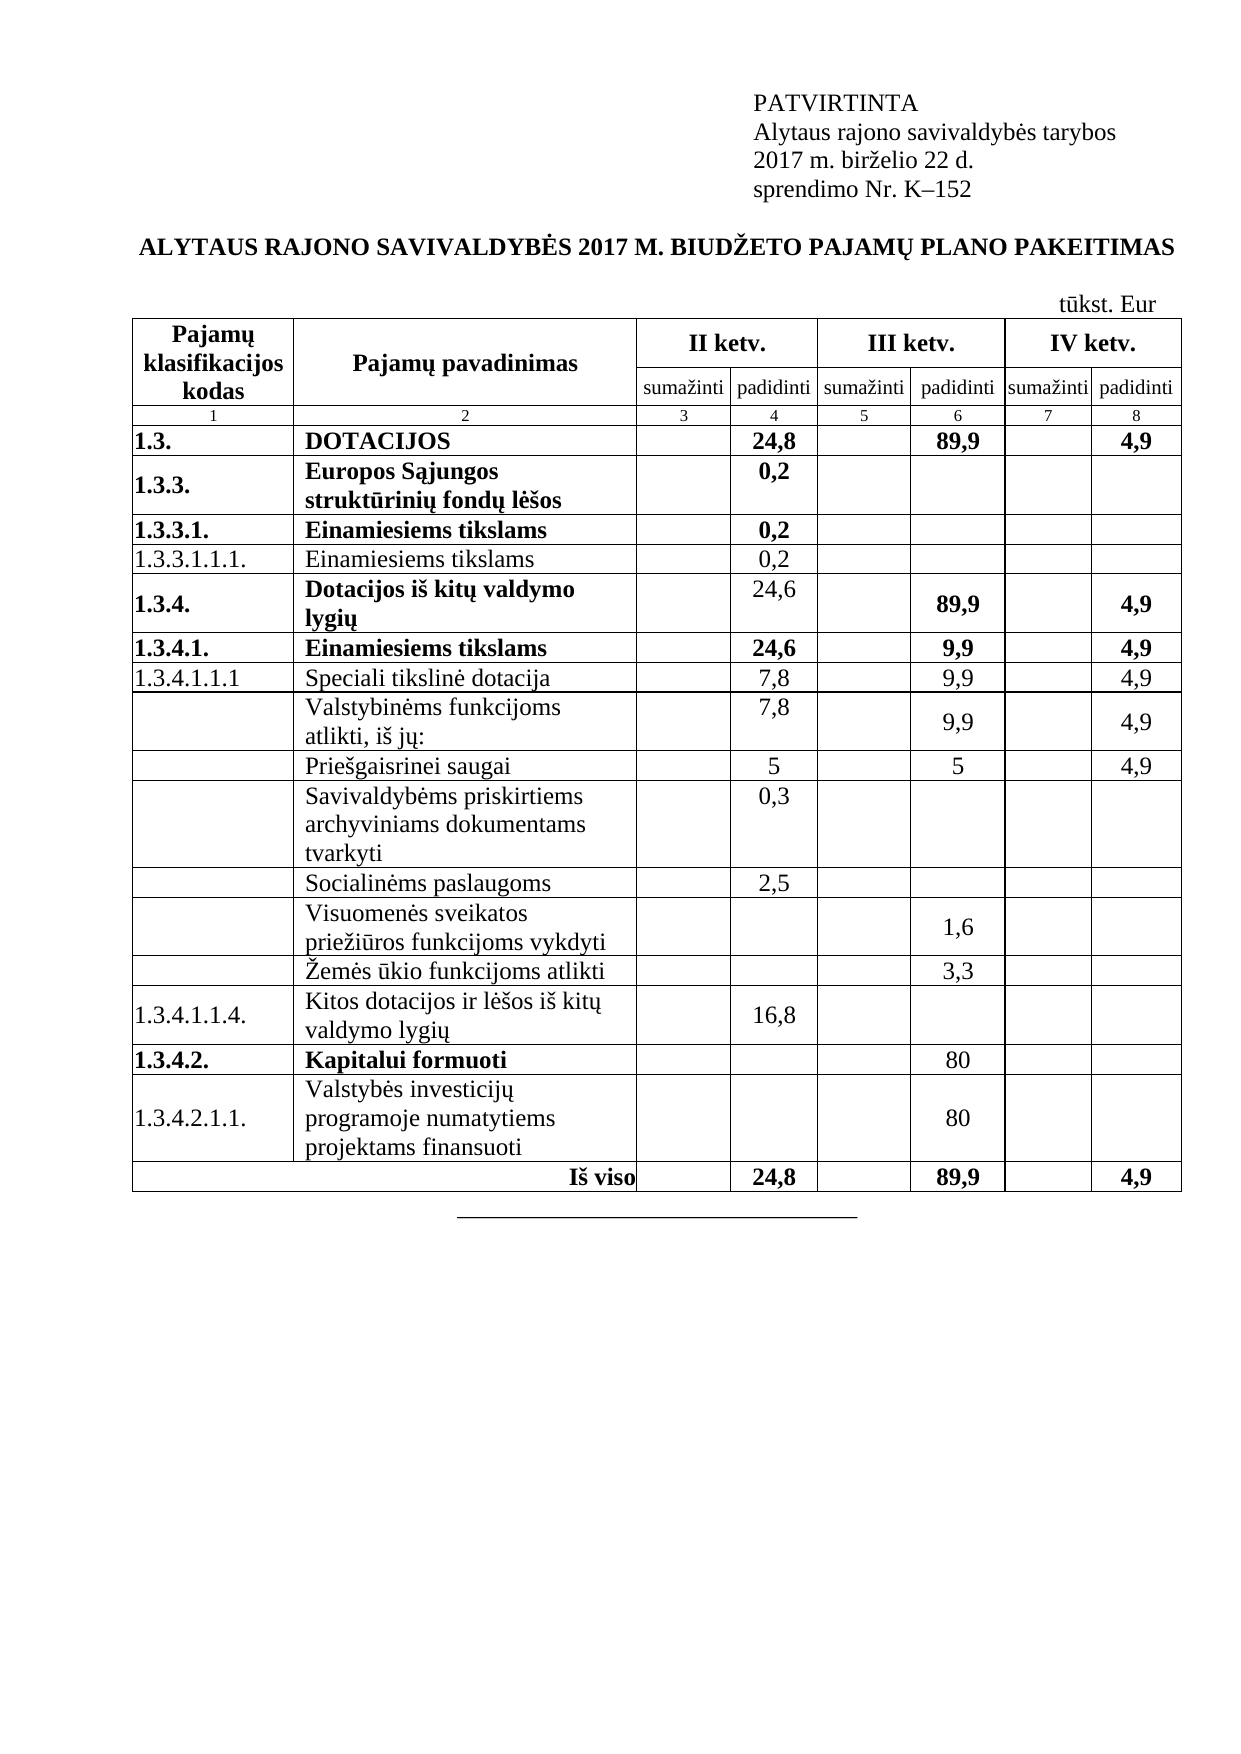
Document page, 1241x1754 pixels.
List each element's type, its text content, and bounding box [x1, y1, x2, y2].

table_cell [731, 898, 817, 955]
table_cell 89,9 [911, 574, 1004, 632]
table_cell [1006, 986, 1091, 1044]
table_cell 24,6 [731, 633, 817, 662]
table_cell 0,2 [731, 545, 817, 573]
table_cell 89,9 [911, 426, 1004, 455]
table_cell sumažinti [1006, 368, 1091, 405]
table_cell 4 [731, 406, 817, 425]
text tūkst. Eur [808, 289, 1181, 318]
table_cell padidinti [731, 368, 817, 405]
table_cell Visuomenės sveikatos priežiūros funkcijoms vykdyti [294, 898, 636, 955]
table_cell 9,9 [911, 663, 1004, 691]
table_cell Žemės ūkio funkcijoms atlikti [294, 956, 636, 985]
table_cell [911, 456, 1004, 514]
table_cell [1092, 456, 1181, 514]
table_cell [1092, 515, 1181, 543]
table_cell 4,9 [1092, 693, 1181, 750]
table_cell 5 [911, 751, 1004, 780]
table_cell Priešgaisrinei saugai [294, 751, 636, 780]
table_cell Socialinėms paslaugoms [294, 868, 636, 897]
table_cell [1006, 663, 1091, 691]
table_cell [637, 751, 730, 780]
table_cell [1006, 781, 1091, 867]
table_cell [911, 781, 1004, 867]
table_cell Einamiesiems tikslams [294, 545, 636, 573]
table_cell [637, 663, 730, 691]
table_cell 1.3.3.1.1.1. [133, 545, 293, 573]
table_cell Speciali tikslinė dotacija [294, 663, 636, 691]
table_cell 1 [133, 406, 293, 425]
table_cell 3 [637, 406, 730, 425]
table_cell Einamiesiems tikslams [294, 515, 636, 543]
table_cell 8 [1092, 406, 1181, 425]
table_cell [818, 868, 910, 897]
table_header Pajamų pavadinimas [294, 319, 636, 405]
table_cell 4,9 [1092, 1162, 1181, 1191]
table_cell 5 [818, 406, 910, 425]
table_cell 4,9 [1092, 751, 1181, 780]
table_cell [1006, 456, 1091, 514]
table_cell [637, 426, 730, 455]
table_cell Kapitalui formuoti [294, 1045, 636, 1073]
table_cell [818, 1075, 910, 1161]
table_cell [1092, 956, 1181, 985]
table_cell DOTACIJOS [294, 426, 636, 455]
table_cell [133, 956, 293, 985]
table_cell [637, 868, 730, 897]
text Alytaus rajono savivaldybės tarybos [133, 117, 1181, 145]
table_cell 1.3.4.2. [133, 1045, 293, 1073]
table_cell [637, 898, 730, 955]
table_cell [818, 781, 910, 867]
table_cell [1006, 693, 1091, 750]
table_cell [818, 633, 910, 662]
table_cell [637, 693, 730, 750]
table_cell [1006, 426, 1091, 455]
table_cell [133, 781, 293, 867]
table_cell 1,6 [911, 898, 1004, 955]
table_cell [818, 545, 910, 573]
table_cell [818, 751, 910, 780]
table_cell [818, 693, 910, 750]
table_cell 89,9 [911, 1162, 1004, 1191]
table_cell 1.3.4.1.1.4. [133, 986, 293, 1044]
text ALYTAUS RAJONO SAVIVALDYBĖS 2017 M. BIUDŽETO PAJAMŲ PLANO PAKEITIMAS [133, 232, 1181, 260]
table_cell 1.3.4. [133, 574, 293, 632]
table_cell [1006, 545, 1091, 573]
table_cell [818, 1162, 910, 1191]
text PATVIRTINTA [618, 88, 1181, 117]
table_cell 2 [294, 406, 636, 425]
table_cell [1006, 1075, 1091, 1161]
table_cell [637, 986, 730, 1044]
table_cell [637, 545, 730, 573]
table_cell 4,9 [1092, 633, 1181, 662]
table_cell [911, 515, 1004, 543]
table_cell [637, 1045, 730, 1073]
table_cell 4,9 [1092, 426, 1181, 455]
table_cell Einamiesiems tikslams [294, 633, 636, 662]
table_header II ketv. [637, 319, 817, 367]
table_cell [911, 868, 1004, 897]
table_cell [1006, 633, 1091, 662]
table_cell [637, 515, 730, 543]
table_cell [1092, 898, 1181, 955]
table_cell [637, 574, 730, 632]
table_cell [1092, 781, 1181, 867]
table_cell Europos Sąjungos struktūrinių fondų lėšos [294, 456, 636, 514]
table_cell padidinti [911, 368, 1004, 405]
table_cell [1006, 898, 1091, 955]
table_cell 9,9 [911, 693, 1004, 750]
table_cell 1.3.4.1. [133, 633, 293, 662]
table_cell [637, 1075, 730, 1161]
table_cell 2,5 [731, 868, 817, 897]
table_cell 4,9 [1092, 574, 1181, 632]
table_cell [911, 545, 1004, 573]
table_header III ketv. [818, 319, 1004, 367]
table_cell [133, 898, 293, 955]
table_cell Iš viso [133, 1162, 636, 1191]
table_cell [818, 456, 910, 514]
table_cell [637, 781, 730, 867]
table_cell 3,3 [911, 956, 1004, 985]
table_cell 1.3. [133, 426, 293, 455]
table_cell [731, 1045, 817, 1073]
table_cell [818, 956, 910, 985]
table_header IV ketv. [1006, 319, 1181, 367]
table_cell [1092, 545, 1181, 573]
table_cell [911, 986, 1004, 1044]
table_cell Dotacijos iš kitų valdymo lygių [294, 574, 636, 632]
table_cell 1.3.4.1.1.1 [133, 663, 293, 691]
table_cell [637, 633, 730, 662]
table_cell [1092, 986, 1181, 1044]
table_cell [818, 986, 910, 1044]
table_cell [1006, 956, 1091, 985]
table_cell 0,2 [731, 456, 817, 514]
table_cell 1.3.4.2.1.1. [133, 1075, 293, 1161]
table_cell 7,8 [731, 663, 817, 691]
table_cell 0,2 [731, 515, 817, 543]
table_cell 80 [911, 1075, 1004, 1161]
table_cell Kitos dotacijos ir lėšos iš kitų valdymo lygių [294, 986, 636, 1044]
table_cell 24,8 [731, 1162, 817, 1191]
table_cell 6 [911, 406, 1004, 425]
table_cell 24,6 [731, 574, 817, 632]
table_cell [1006, 868, 1091, 897]
table_cell 9,9 [911, 633, 1004, 662]
table_cell 4,9 [1092, 663, 1181, 691]
table_cell [637, 1162, 730, 1191]
table_cell Savivaldybėms priskirtiems archyviniams dokumentams tvarkyti [294, 781, 636, 867]
table_cell sumažinti [637, 368, 730, 405]
table_header Pajamų klasifikacijos kodas [133, 319, 293, 405]
table_cell [818, 426, 910, 455]
table_cell 1.3.3. [133, 456, 293, 514]
table_cell [1006, 515, 1091, 543]
table_cell [1092, 868, 1181, 897]
table_cell [133, 693, 293, 750]
table_cell 24,8 [731, 426, 817, 455]
text ________________________________ [133, 1192, 1181, 1220]
table_cell 7,8 [731, 693, 817, 750]
table_cell [731, 1075, 817, 1161]
table_cell 7 [1006, 406, 1091, 425]
table_cell [637, 456, 730, 514]
table_cell [1006, 751, 1091, 780]
table_cell padidinti [1092, 368, 1181, 405]
table_cell [1006, 1045, 1091, 1073]
table_cell [818, 574, 910, 632]
table_cell [1092, 1045, 1181, 1073]
table_cell 16,8 [731, 986, 817, 1044]
table_cell [731, 956, 817, 985]
table_cell [133, 868, 293, 897]
table_cell 5 [731, 751, 817, 780]
table_cell sumažinti [818, 368, 910, 405]
table_cell [818, 515, 910, 543]
text sprendimo Nr. K–152 [133, 174, 1181, 203]
table_cell 80 [911, 1045, 1004, 1073]
table_cell [133, 751, 293, 780]
table_cell [818, 1045, 910, 1073]
table_cell Valstybės investicijų programoje numatytiems projektams finansuoti [294, 1075, 636, 1161]
table_cell 1.3.3.1. [133, 515, 293, 543]
table_cell [818, 663, 910, 691]
table_cell [1092, 1075, 1181, 1161]
table_cell [818, 898, 910, 955]
table_cell [1006, 574, 1091, 632]
table_cell Valstybinėms funkcijoms atlikti, iš jų: [294, 693, 636, 750]
text 2017 m. birželio 22 d. [133, 145, 1181, 174]
table_cell 0,3 [731, 781, 817, 867]
table_cell [637, 956, 730, 985]
table_cell [1006, 1162, 1091, 1191]
